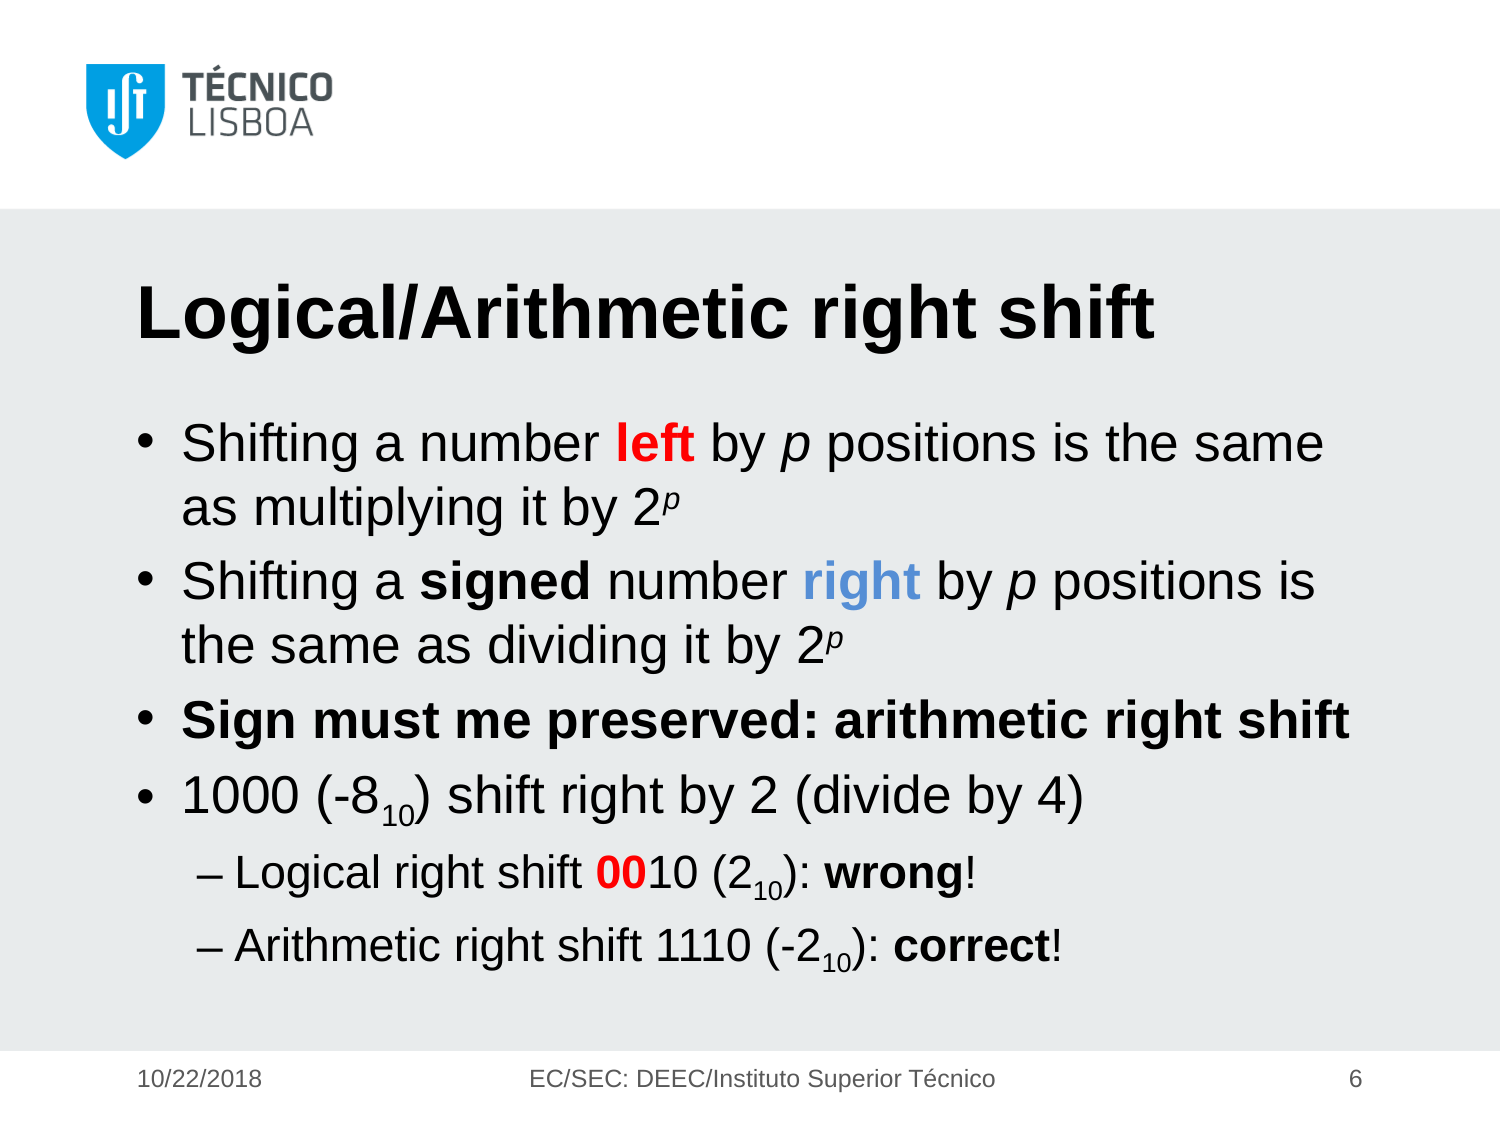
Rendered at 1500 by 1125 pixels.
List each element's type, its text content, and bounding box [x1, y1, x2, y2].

footer EC/SEC: DEEC/Instituto Superior Técnico [512, 1052, 1021, 1103]
title Logical/Arithmetic right shift [121, 237, 1378, 381]
slide_number 10/22/2018 [121, 1052, 425, 1103]
list Shifting a number left by p positions is the same as multiplying it by 2p Shifting a signed number right by p positions is the same as dividing it by 2p Sign must me preserved: arithmetic right shift 1000 (-810) shift right by 2 (divide by 4) Logical right shift 0010 (210): wrong! Arithmetic right shift 1110 (-210): correct! [121, 400, 1378, 1005]
slide_number [1077, 1052, 1378, 1103]
picture [0, 0, 1500, 1125]
